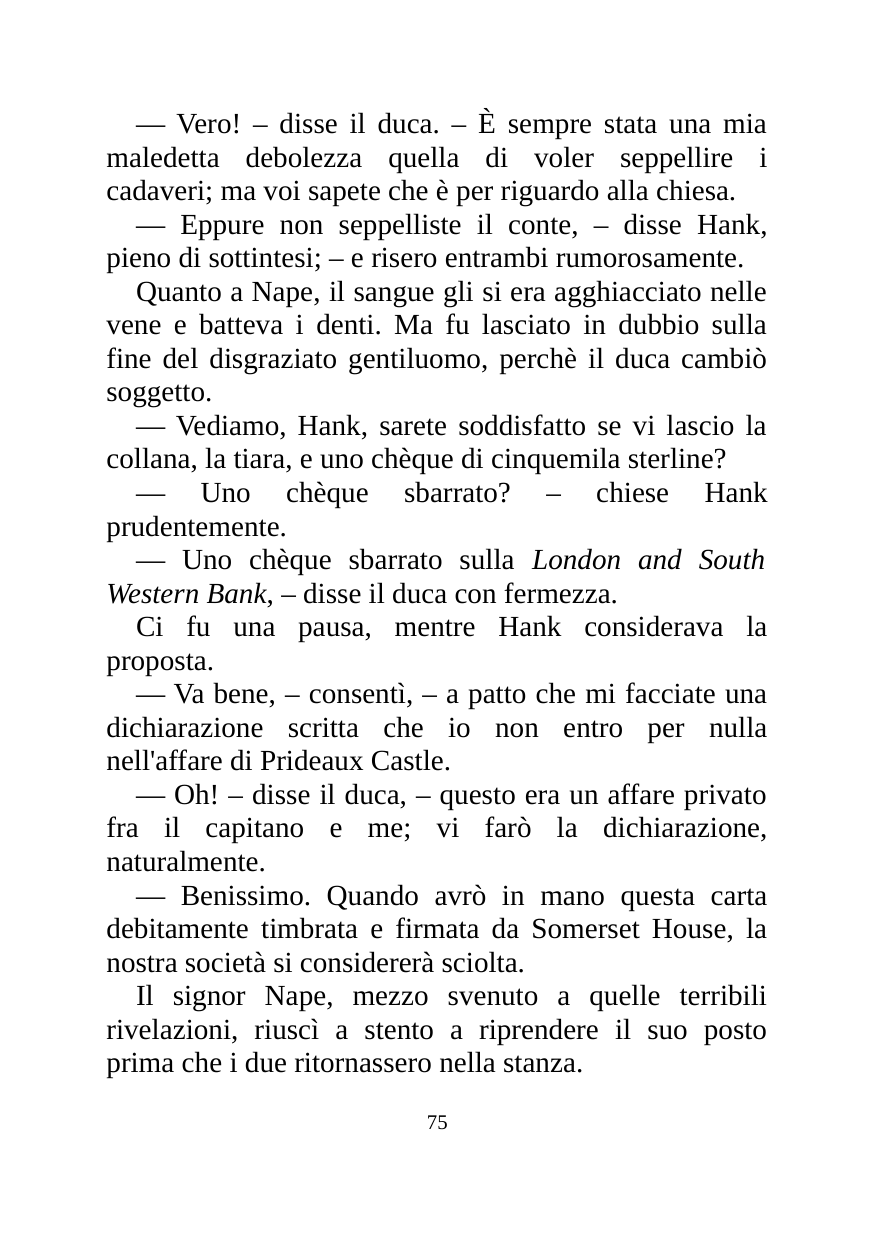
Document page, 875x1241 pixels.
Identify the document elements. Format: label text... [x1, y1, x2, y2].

text — Vediamo, Hank, sarete soddisfatto se vi lascio la collana, la tiara, e uno chèque di cinquemila sterline? [106, 408, 768, 475]
text Ci fu una pausa, mentre Hank considerava la proposta. [106, 609, 768, 676]
text — Vero! – disse il duca. – È sempre stata una mia maledetta debolezza quella di voler seppellire i cadaveri; ma voi sapete che è per riguardo alla chiesa. [106, 106, 768, 207]
text — Uno chèque sbarrato? – chiese Hank prudentemente. [106, 475, 768, 542]
text — Va bene, – consentì, – a patto che mi facciate una dichiarazione scritta che io non entro per nulla nell'affare di Prideaux Castle. [106, 676, 768, 777]
text — Uno chèque sbarrato sulla London and South Western Bank, – disse il duca con fermezza. [106, 542, 768, 609]
text — Oh! – disse il duca, – questo era un affare privato fra il capitano e me; vi farò la dichiarazione, naturalmente. [106, 777, 768, 878]
text Il signor Nape, mezzo svenuto a quelle terribili rivelazioni, riuscì a stento a riprendere il suo posto prima che i due ritornassero nella stanza. [106, 978, 768, 1079]
text — Benissimo. Quando avrò in mano questa carta debitamente timbrata e firmata da Somerset House, la nostra società si considererà sciolta. [106, 878, 768, 978]
text Quanto a Nape, il sangue gli si era agghiacciato nelle vene e batteva i denti. Ma fu lasciato in dubbio sulla fine del disgraziato gentiluomo, perchè il duca cambiò soggetto. [106, 274, 768, 408]
text — Eppure non seppelliste il conte, – disse Hank, pieno di sottintesi; – e risero entrambi rumorosamente. [106, 207, 768, 274]
